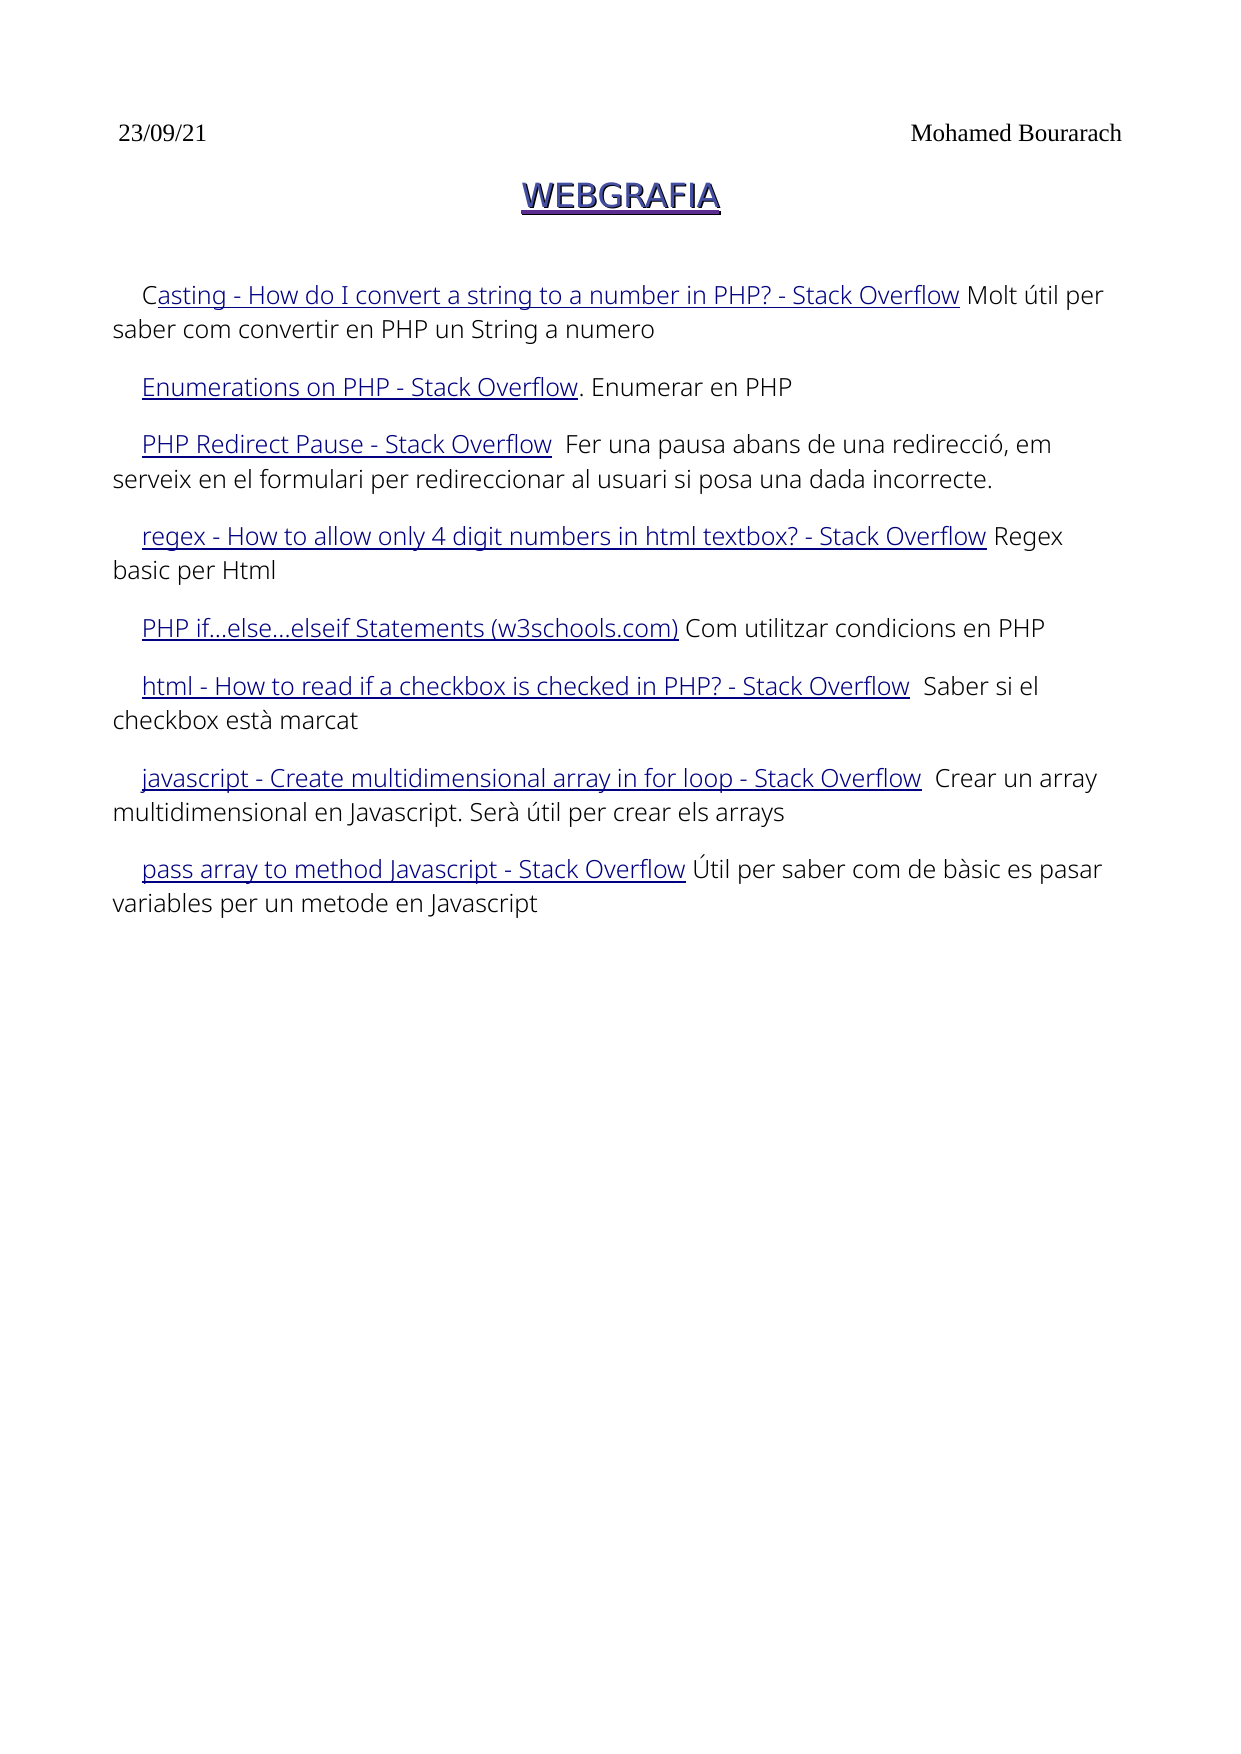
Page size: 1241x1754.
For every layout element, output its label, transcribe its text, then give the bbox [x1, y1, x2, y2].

text PHP Redirect Pause - Stack Overflow Fer una pausa abans de una redirecció, em serveix en el formulari per redireccionar al usuari si posa una dada incorrecte. [112, 427, 1122, 495]
text PHP if...else...elseif Statements (w3schools.com) Com utilitzar condicions en PHP [112, 611, 1122, 645]
text Enumerations on PHP - Stack Overflow. Enumerar en PHP [112, 369, 1122, 403]
text javascript - Create multidimensional array in for loop - Stack Overflow Crear un array multidimensional en Javascript. Serà útil per crear els arrays [112, 760, 1122, 828]
subtitle WEBGRAFIA [118, 176, 1122, 215]
text html - How to read if a checkbox is checked in PHP? - Stack Overflow Saber si el checkbox està marcat [112, 668, 1122, 737]
text regex - How to allow only 4 digit numbers in html textbox? - Stack Overflow Regex basic per Html [112, 519, 1122, 587]
text pass array to method Javascript - Stack Overflow Útil per saber com de bàsic es pasar variables per un metode en Javascript [112, 852, 1122, 920]
text Casting - How do I convert a string to a number in PHP? - Stack Overflow Molt útil per saber com convertir en PHP un String a numero [112, 278, 1122, 346]
